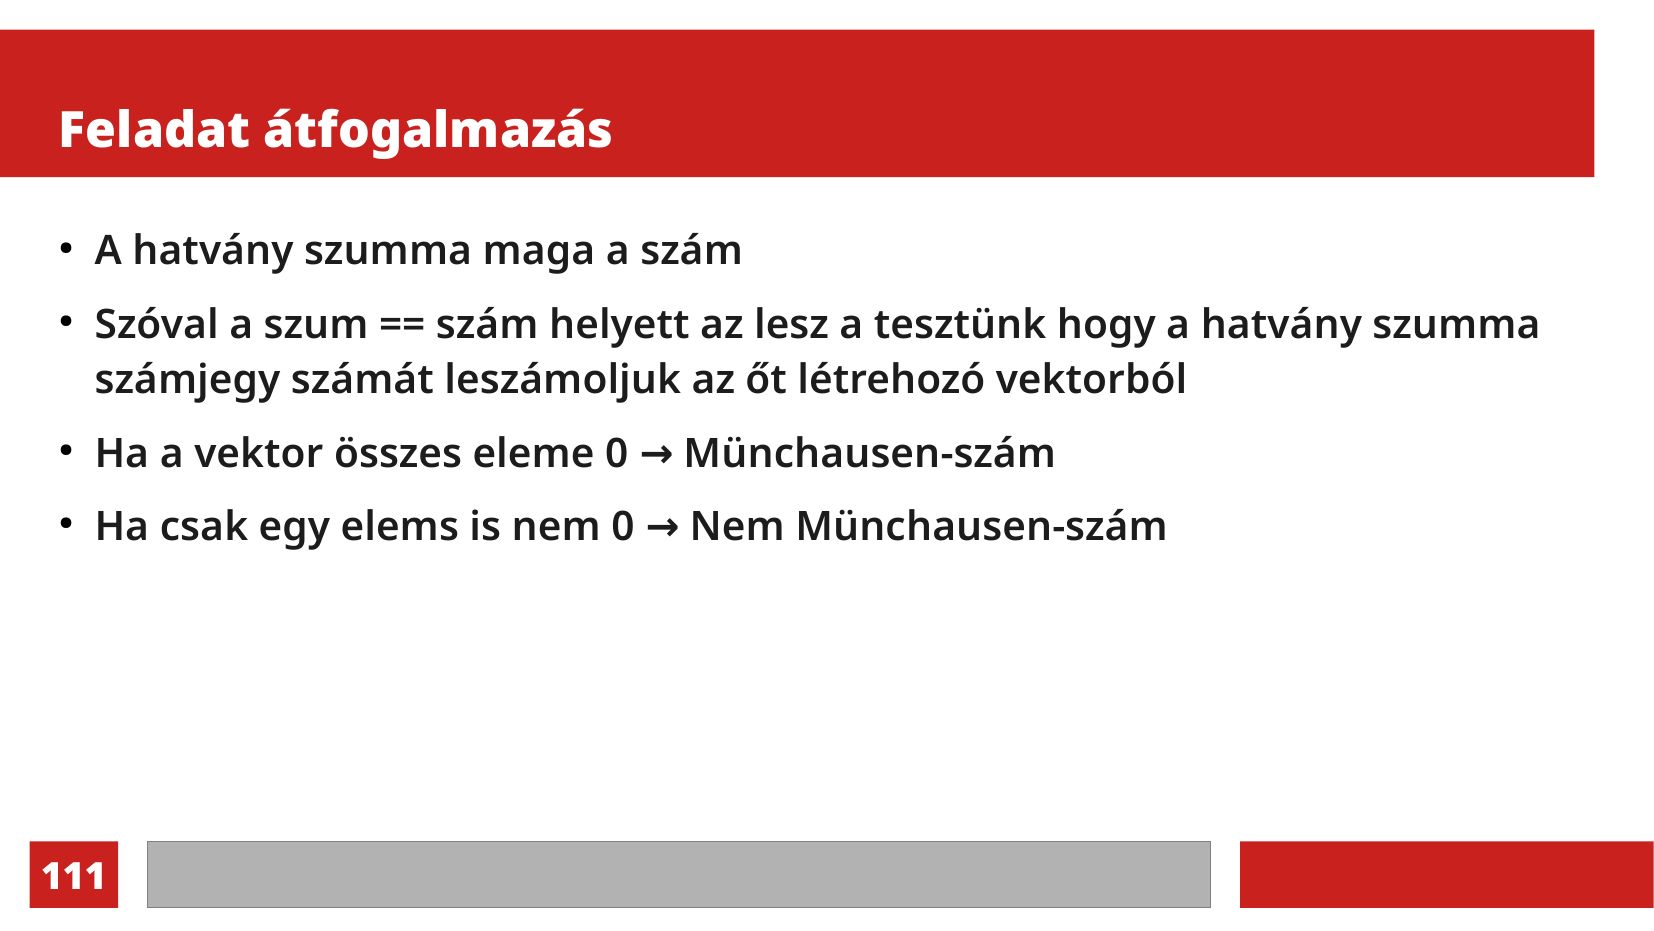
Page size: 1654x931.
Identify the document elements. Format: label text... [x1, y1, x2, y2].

list A hatvány szumma maga a szám Szóval a szum == szám helyett az lesz a tesztünk hogy a hatvány szumma számjegy számát leszámoljuk az őt létrehozó vektorból Ha a vektor összes eleme 0 → Münchausen-szám Ha csak egy elems is nem 0 → Nem Münchausen-szám [59, 221, 1565, 610]
title Feladat átfogalmazás [59, 44, 1595, 163]
